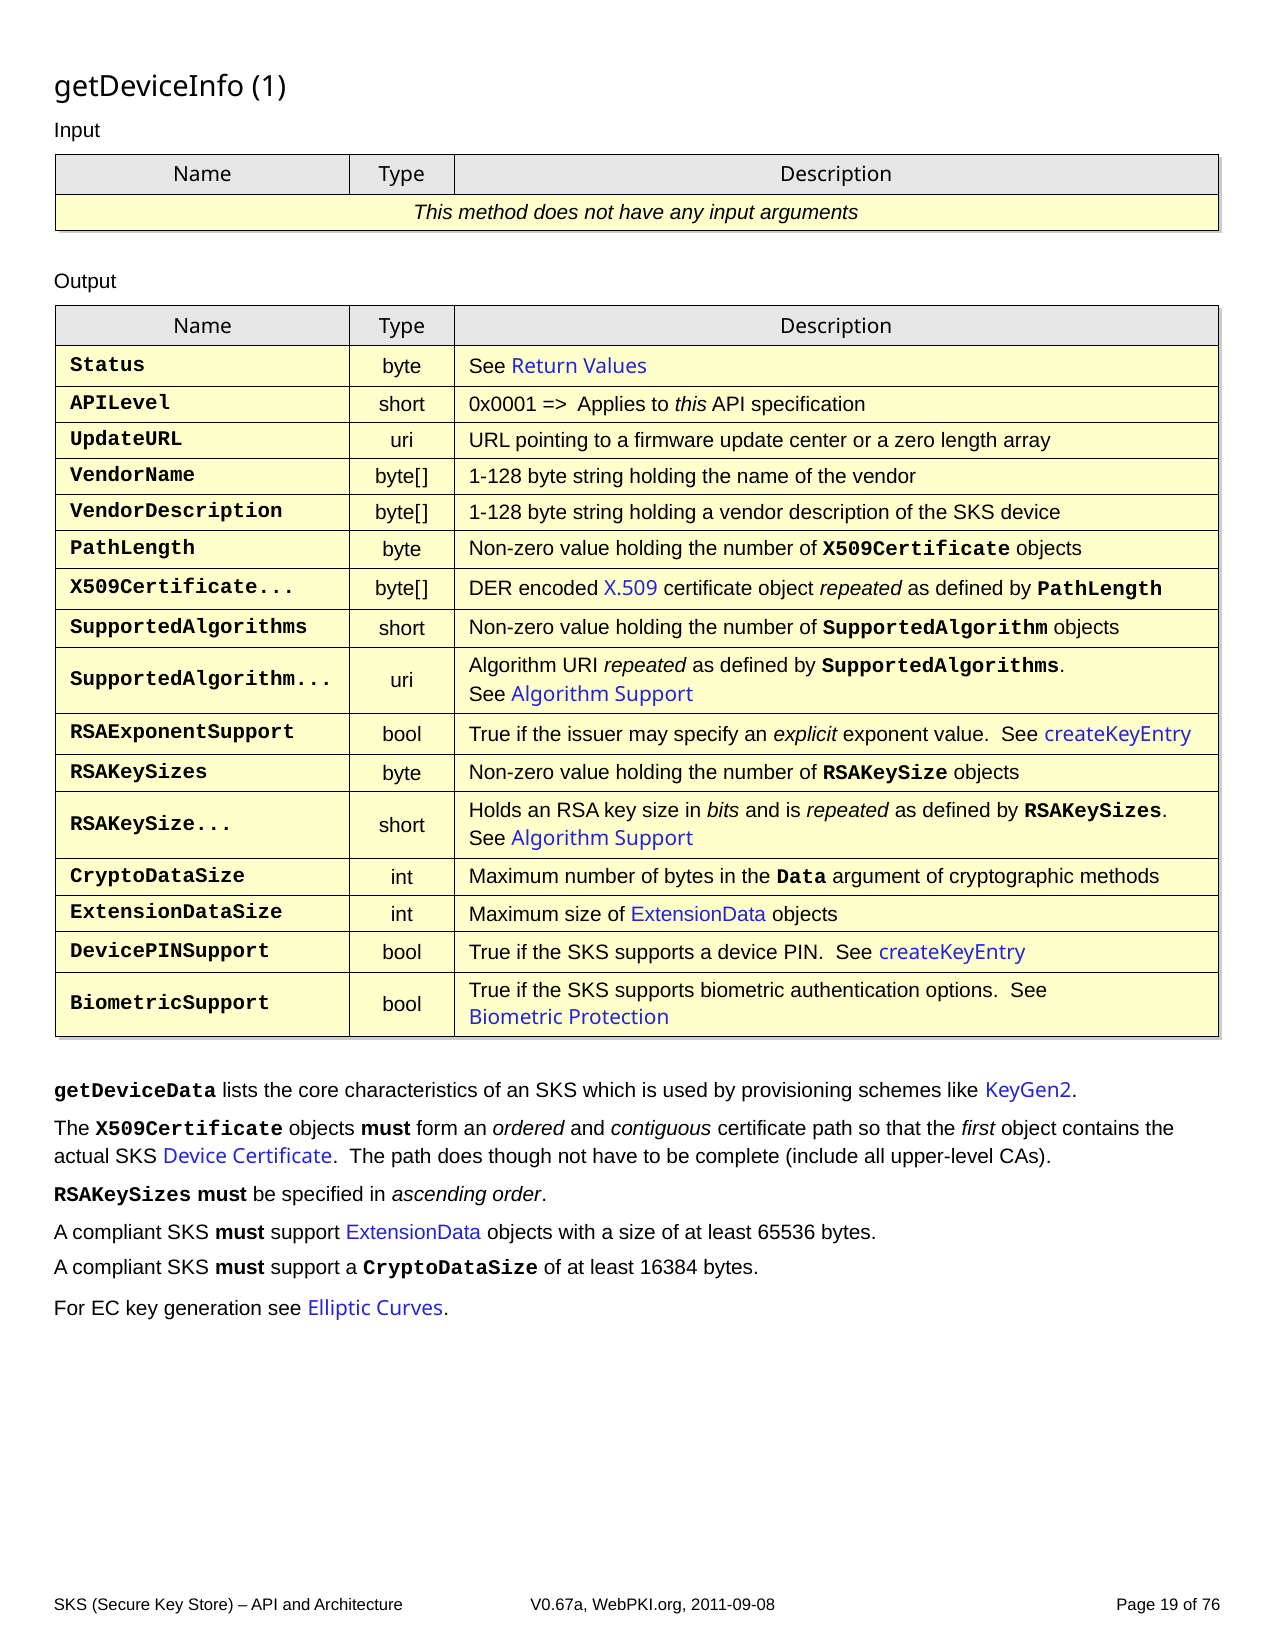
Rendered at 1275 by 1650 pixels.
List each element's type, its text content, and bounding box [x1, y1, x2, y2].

table_cell Algorithm URI repeated as defined by SupportedAlgorithms. See Algorithm Support [455, 648, 1218, 713]
table_cell True if the issuer may specify an explicit exponent value. See createKeyEntry [455, 714, 1218, 753]
table_cell bool [350, 973, 454, 1036]
table_cell VendorDescription [56, 495, 349, 529]
table_cell uri [350, 648, 454, 713]
table_cell RSAKeySizes [56, 755, 349, 791]
table_cell Non-zero value holding the number of RSAKeySize objects [455, 755, 1218, 791]
table_cell ExtensionDataSize [56, 896, 349, 931]
table_cell SupportedAlgorithm... [56, 648, 349, 713]
text RSAKeySizes must be specified in ascending order. [54, 1182, 1221, 1208]
subtitle getDeviceInfo (1) [54, 66, 1221, 105]
table_cell See Return Values [455, 346, 1218, 386]
table_cell bool [350, 932, 454, 972]
table_cell byte [350, 531, 454, 567]
table_cell RSAKeySize... [56, 792, 349, 858]
text Input [54, 118, 1221, 142]
table_cell byte [350, 346, 454, 386]
table_cell APILevel [56, 387, 349, 422]
table_cell short [350, 792, 454, 858]
table_cell Holds an RSA key size in bits and is repeated as defined by RSAKeySizes. See Algorithm Support [455, 792, 1218, 858]
table_header Description [455, 306, 1218, 345]
table_cell 1-128 byte string holding a vendor description of the SKS device [455, 495, 1218, 529]
table_cell short [350, 387, 454, 422]
text For EC key generation see Elliptic Curves. [54, 1293, 1221, 1321]
table_cell X509Certificate... [56, 569, 349, 609]
table_cell byte⁮[ ] [350, 459, 454, 494]
table_cell RSAExponentSupport [56, 714, 349, 753]
table_cell byte⁮[ ] [350, 495, 454, 529]
table_cell BiometricSupport [56, 973, 349, 1036]
table_cell Maximum number of bytes in the Data argument of cryptographic methods [455, 859, 1218, 895]
table_cell Maximum size of ExtensionData objects [455, 896, 1218, 931]
text The X509Certificate objects must form an ordered and contiguous certificate path so that the first object contains the actual SKS Device Certificate. The path does though not have to be complete (include all upper-level CAs). [54, 1116, 1221, 1170]
table_cell int [350, 859, 454, 895]
table_cell DevicePINSupport [56, 932, 349, 972]
table_cell short [350, 610, 454, 647]
table_cell UpdateURL [56, 423, 349, 458]
table_cell int [350, 896, 454, 931]
table_cell 1-128 byte string holding the name of the vendor [455, 459, 1218, 494]
table_cell CryptoDataSize [56, 859, 349, 895]
text Output [54, 269, 1221, 293]
text A compliant SKS must support a CryptoDataSize of at least 16384 bytes. [54, 1255, 1221, 1281]
table_cell VendorName [56, 459, 349, 494]
table_cell byte [350, 755, 454, 791]
table_cell uri [350, 423, 454, 458]
table_cell SupportedAlgorithms [56, 610, 349, 647]
table_cell 0x0001 => Applies to this API specification [455, 387, 1218, 422]
text getDeviceData lists the core characteristics of an SKS which is used by provisioning schemes like KeyGen2. [54, 1076, 1221, 1104]
table_cell Non-zero value holding the number of SupportedAlgorithm objects [455, 610, 1218, 647]
table_header Description [455, 155, 1218, 194]
table_cell byte⁮[ ] [350, 569, 454, 609]
table_header Type [350, 155, 454, 194]
text A compliant SKS must support ExtensionData objects with a size of at least 65536 bytes. [54, 1219, 1221, 1243]
table_cell URL pointing to a firmware update center or a zero length array [455, 423, 1218, 458]
table_cell Status [56, 346, 349, 386]
table_cell This method does not have any input arguments [56, 195, 1218, 230]
table_header Type [350, 306, 454, 345]
table_header Name [56, 306, 349, 345]
table_cell True if the SKS supports a device PIN. See createKeyEntry [455, 932, 1218, 972]
table_header Name [56, 155, 349, 194]
table_cell True if the SKS supports biometric authentication options. See Biometric Protection [455, 973, 1218, 1036]
table_cell DER encoded X.509 certificate object repeated as defined by PathLength [455, 569, 1218, 609]
table_cell bool [350, 714, 454, 753]
table_cell Non-zero value holding the number of X509Certificate objects [455, 531, 1218, 567]
table_cell PathLength [56, 531, 349, 567]
